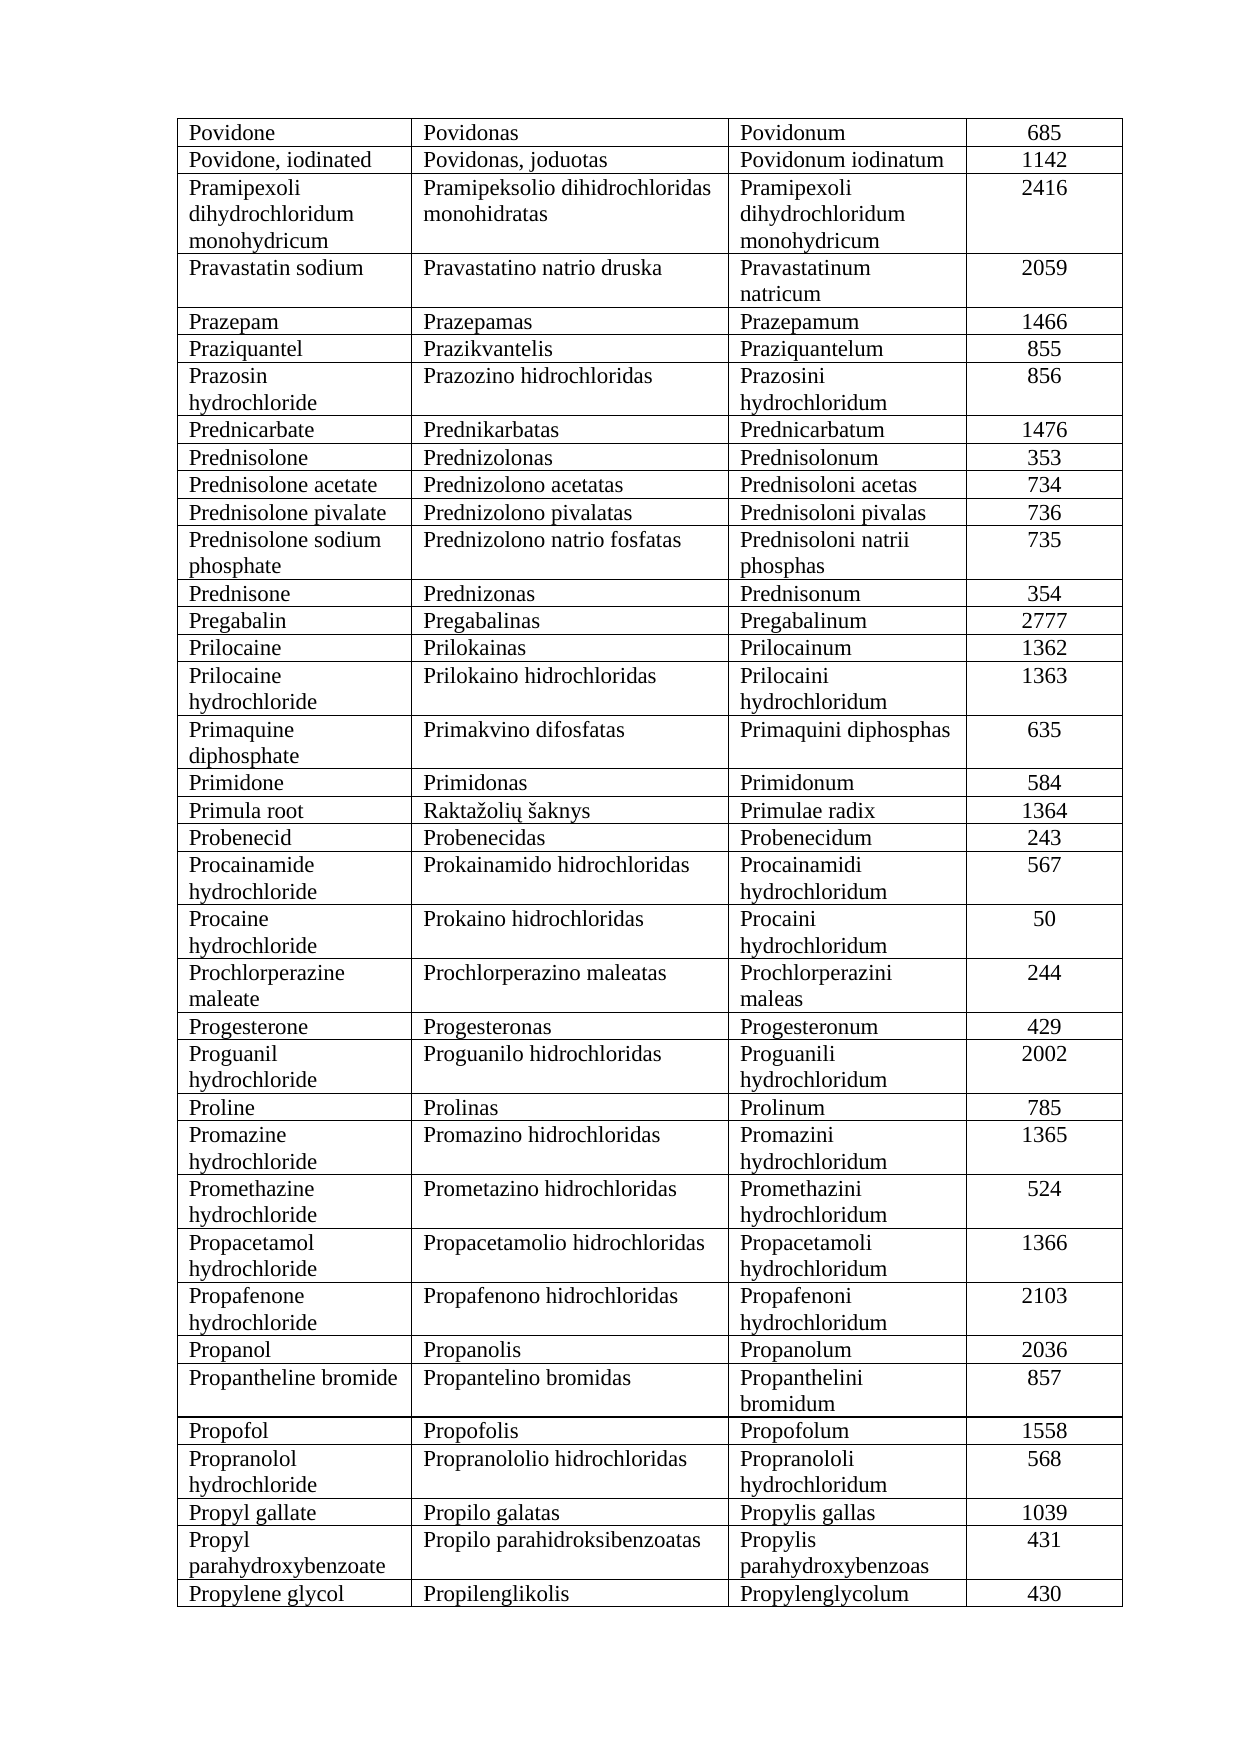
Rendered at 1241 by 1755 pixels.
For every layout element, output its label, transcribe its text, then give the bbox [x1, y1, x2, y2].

table_cell 1366 [967, 1229, 1122, 1282]
table_cell Prokaino hidrochloridas [412, 905, 728, 958]
table_cell Povidonum [729, 119, 966, 146]
table_cell Povidonum iodinatum [729, 147, 966, 173]
table_cell 735 [967, 526, 1122, 579]
table_cell Pregabalinum [729, 607, 966, 633]
table_cell Prednisoloni pivalas [729, 499, 966, 525]
table_cell Propofolis [412, 1418, 728, 1444]
table_cell 1362 [967, 635, 1122, 661]
table_cell Propylene glycol [178, 1580, 411, 1606]
table_cell Prazozino hidrochloridas [412, 363, 728, 415]
table_cell Prednizonas [412, 580, 728, 606]
table_cell Primulae radix [729, 797, 966, 823]
table_cell Propacetamolio hidrochloridas [412, 1229, 728, 1282]
table_cell Prochlorperazini maleas [729, 959, 966, 1012]
table_cell Promazine hydrochloride [178, 1121, 411, 1174]
table_cell Propafenono hidrochloridas [412, 1283, 728, 1335]
table_cell Prednisolone sodium phosphate [178, 526, 411, 579]
table_cell 1476 [967, 416, 1122, 443]
table_cell 430 [967, 1580, 1122, 1606]
table_cell Prednikarbatas [412, 416, 728, 443]
table_cell Povidonas, joduotas [412, 147, 728, 173]
table_cell Prazosini hydrochloridum [729, 363, 966, 415]
table_cell Prednisoloni natrii phosphas [729, 526, 966, 579]
table_cell 1364 [967, 797, 1122, 823]
table_cell Praziquantelum [729, 335, 966, 362]
table_cell Propilenglikolis [412, 1580, 728, 1606]
table_cell Procaini hydrochloridum [729, 905, 966, 958]
table_cell 567 [967, 852, 1122, 904]
table_cell Promethazine hydrochloride [178, 1175, 411, 1228]
table_cell Prokainamido hidrochloridas [412, 852, 728, 904]
table_cell Propacetamol hydrochloride [178, 1229, 411, 1282]
table_cell Prazosin hydrochloride [178, 363, 411, 415]
table_cell Prazepam [178, 308, 411, 334]
table_cell Propylis gallas [729, 1499, 966, 1525]
table_cell Propafenoni hydrochloridum [729, 1283, 966, 1335]
table_cell 685 [967, 119, 1122, 146]
table_cell Propanthelini bromidum [729, 1364, 966, 1416]
table_cell Pramipexoli dihydrochloridum monohydricum [178, 174, 411, 253]
table_cell Propranolol hydrochloride [178, 1445, 411, 1498]
table_cell Probenecidum [729, 824, 966, 851]
table_cell 736 [967, 499, 1122, 525]
table_cell Prednisoloni acetas [729, 471, 966, 497]
table_cell Prednisone [178, 580, 411, 606]
table_cell Prednicarbatum [729, 416, 966, 443]
table_cell Prednisolonum [729, 444, 966, 470]
table_cell Prolinas [412, 1094, 728, 1120]
table_cell 431 [967, 1526, 1122, 1579]
table_cell Praziquantel [178, 335, 411, 362]
table_cell Propantelino bromidas [412, 1364, 728, 1416]
table_cell 2059 [967, 254, 1122, 307]
table_cell 2002 [967, 1040, 1122, 1093]
table_cell Prolinum [729, 1094, 966, 1120]
table_cell Prazikvantelis [412, 335, 728, 362]
table_cell Procaine hydrochloride [178, 905, 411, 958]
table_cell 635 [967, 716, 1122, 768]
table_cell 2036 [967, 1336, 1122, 1363]
table_cell Propylenglycolum [729, 1580, 966, 1606]
table_cell Povidone [178, 119, 411, 146]
table_cell Primidonum [729, 769, 966, 796]
table_cell Prednisolone [178, 444, 411, 470]
table_cell Prochlorperazine maleate [178, 959, 411, 1012]
table_cell Propanolis [412, 1336, 728, 1363]
table_cell Prednizolono natrio fosfatas [412, 526, 728, 579]
table_cell Prilocaine hydrochloride [178, 662, 411, 714]
table_cell Propylis parahydroxybenzoas [729, 1526, 966, 1579]
table_cell Probenecid [178, 824, 411, 851]
table_cell 734 [967, 471, 1122, 497]
table_cell 2103 [967, 1283, 1122, 1335]
table_cell Prednicarbate [178, 416, 411, 443]
table_cell Raktažolių šaknys [412, 797, 728, 823]
table_cell 855 [967, 335, 1122, 362]
table_cell Prochlorperazino maleatas [412, 959, 728, 1012]
table_cell Proline [178, 1094, 411, 1120]
table_cell Prazepamum [729, 308, 966, 334]
table_cell Prometazino hidrochloridas [412, 1175, 728, 1228]
table_cell Prednisolone acetate [178, 471, 411, 497]
table_cell Propofol [178, 1418, 411, 1444]
table_cell Progesteronum [729, 1013, 966, 1039]
table_cell Propyl gallate [178, 1499, 411, 1525]
table_cell Prednisolone pivalate [178, 499, 411, 525]
table_cell Propilo parahidroksibenzoatas [412, 1526, 728, 1579]
table_cell Propanol [178, 1336, 411, 1363]
table_cell Primakvino difosfatas [412, 716, 728, 768]
table_cell 2777 [967, 607, 1122, 633]
table_cell Pregabalin [178, 607, 411, 633]
table_cell 353 [967, 444, 1122, 470]
table_cell 429 [967, 1013, 1122, 1039]
table_cell 243 [967, 824, 1122, 851]
table_cell Prazepamas [412, 308, 728, 334]
table_cell Proguanilo hidrochloridas [412, 1040, 728, 1093]
table_cell 1466 [967, 308, 1122, 334]
table_cell 1363 [967, 662, 1122, 714]
table_cell Primidone [178, 769, 411, 796]
table_cell Primaquine diphosphate [178, 716, 411, 768]
table_cell Propyl parahydroxybenzoate [178, 1526, 411, 1579]
table_cell 524 [967, 1175, 1122, 1228]
table_cell Propranololio hidrochloridas [412, 1445, 728, 1498]
table_cell Prilocaine [178, 635, 411, 661]
table_cell Primula root [178, 797, 411, 823]
table_cell 856 [967, 363, 1122, 415]
table_cell 568 [967, 1445, 1122, 1498]
table_cell 1558 [967, 1418, 1122, 1444]
table_cell Probenecidas [412, 824, 728, 851]
table_cell Pregabalinas [412, 607, 728, 633]
table_cell 785 [967, 1094, 1122, 1120]
table_cell Pramipexoli dihydrochloridum monohydricum [729, 174, 966, 253]
table_cell 1039 [967, 1499, 1122, 1525]
table_cell Prilocainum [729, 635, 966, 661]
table_cell Pravastatin sodium [178, 254, 411, 307]
table_cell Propofolum [729, 1418, 966, 1444]
table_cell Povidonas [412, 119, 728, 146]
table_cell Propanolum [729, 1336, 966, 1363]
table_cell 1142 [967, 147, 1122, 173]
table_cell Pravastatino natrio druska [412, 254, 728, 307]
table_cell Procainamidi hydrochloridum [729, 852, 966, 904]
table_cell 857 [967, 1364, 1122, 1416]
table_cell Prednisonum [729, 580, 966, 606]
table_cell Prilokaino hidrochloridas [412, 662, 728, 714]
table_cell Pravastatinum natricum [729, 254, 966, 307]
table_cell Progesterone [178, 1013, 411, 1039]
table_cell Prilocaini hydrochloridum [729, 662, 966, 714]
table_cell 354 [967, 580, 1122, 606]
table_cell 2416 [967, 174, 1122, 253]
table_cell 584 [967, 769, 1122, 796]
table_cell Promethazini hydrochloridum [729, 1175, 966, 1228]
table_cell Propranololi hydrochloridum [729, 1445, 966, 1498]
table_cell Promazini hydrochloridum [729, 1121, 966, 1174]
table_cell Primidonas [412, 769, 728, 796]
table_cell 50 [967, 905, 1122, 958]
table_cell Propacetamoli hydrochloridum [729, 1229, 966, 1282]
table_cell 244 [967, 959, 1122, 1012]
table_cell Propilo galatas [412, 1499, 728, 1525]
table_cell Progesteronas [412, 1013, 728, 1039]
table_cell 1365 [967, 1121, 1122, 1174]
table_cell Prednizolonas [412, 444, 728, 470]
table_cell Pramipeksolio dihidrochloridas monohidratas [412, 174, 728, 253]
table_cell Procainamide hydrochloride [178, 852, 411, 904]
table_cell Prednizolono pivalatas [412, 499, 728, 525]
table_cell Prilokainas [412, 635, 728, 661]
table_cell Promazino hidrochloridas [412, 1121, 728, 1174]
table_cell Propantheline bromide [178, 1364, 411, 1416]
table_cell Propafenone hydrochloride [178, 1283, 411, 1335]
table_cell Primaquini diphosphas [729, 716, 966, 768]
table_cell Proguanil hydrochloride [178, 1040, 411, 1093]
table_cell Proguanili hydrochloridum [729, 1040, 966, 1093]
table_cell Povidone, iodinated [178, 147, 411, 173]
table_cell Prednizolono acetatas [412, 471, 728, 497]
